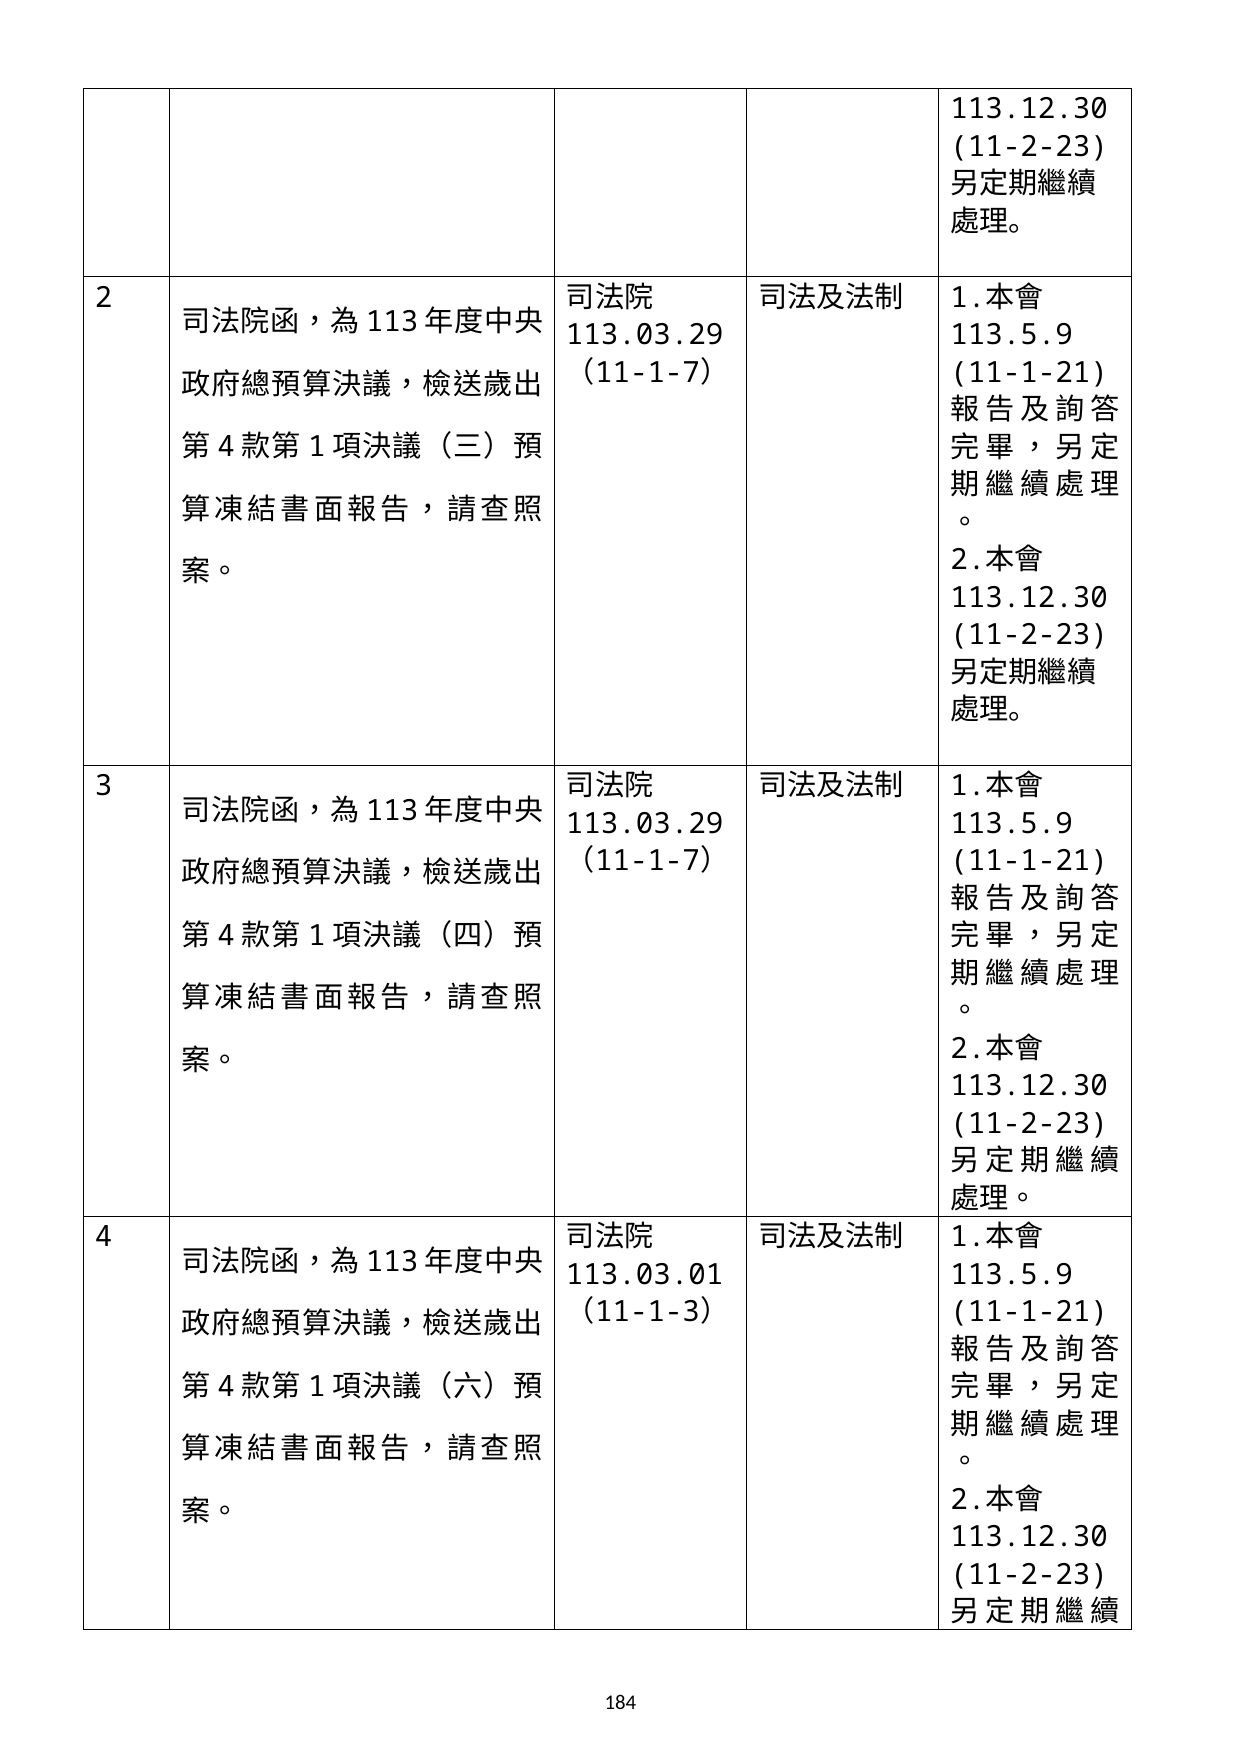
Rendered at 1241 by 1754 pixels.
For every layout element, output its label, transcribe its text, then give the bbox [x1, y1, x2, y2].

table_cell 司法院 113.03.29 （11-1-7） [555, 766, 746, 1216]
table_cell 3 [84, 766, 169, 1216]
table_cell [84, 89, 169, 276]
table_cell 1.本會 113.5.9 (11-1-21)報告及詢答完畢，另定期繼續處理。 2.本會 113.12.30 (11-2-23)另定期繼續 [939, 1217, 1131, 1629]
table_cell 司法院函，為113年度中央政府總預算決議，檢送歲出第4款第1項決議（六）預算凍結書面報告，請查照案。 [170, 1217, 554, 1629]
table_cell 司法院 113.03.01 （11-1-3） [555, 1217, 746, 1629]
table_cell [170, 89, 554, 276]
table_cell 司法院 113.03.29 （11-1-7） [555, 277, 746, 765]
table_cell 4 [84, 1217, 169, 1629]
table_cell 司法及法制 [747, 766, 938, 1216]
table_cell 1.本會 113.5.9 (11-1-21)報告及詢答完畢，另定期繼續處理。 2.本會 113.12.30 (11-2-23)另定期繼續處理。 [939, 766, 1131, 1216]
table_cell 司法院函，為113年度中央政府總預算決議，檢送歲出第4款第1項決議（三）預算凍結書面報告，請查照案。 [170, 277, 554, 765]
table_cell 1.本會 113.5.9 (11-1-21)報告及詢答完畢，另定期繼續處理。 2.本會 113.12.30 (11-2-23)另定期繼續處理。 [939, 277, 1131, 765]
table_cell 司法及法制 [747, 277, 938, 765]
table_cell [555, 89, 746, 276]
table_cell 113.12.30 (11-2-23)另定期繼續處理。 [939, 89, 1131, 276]
table_cell 司法及法制 [747, 1217, 938, 1629]
table_cell [747, 89, 938, 276]
table_cell 司法院函，為113年度中央政府總預算決議，檢送歲出第4款第1項決議（四）預算凍結書面報告，請查照案。 [170, 766, 554, 1216]
table_cell 2 [84, 277, 169, 765]
